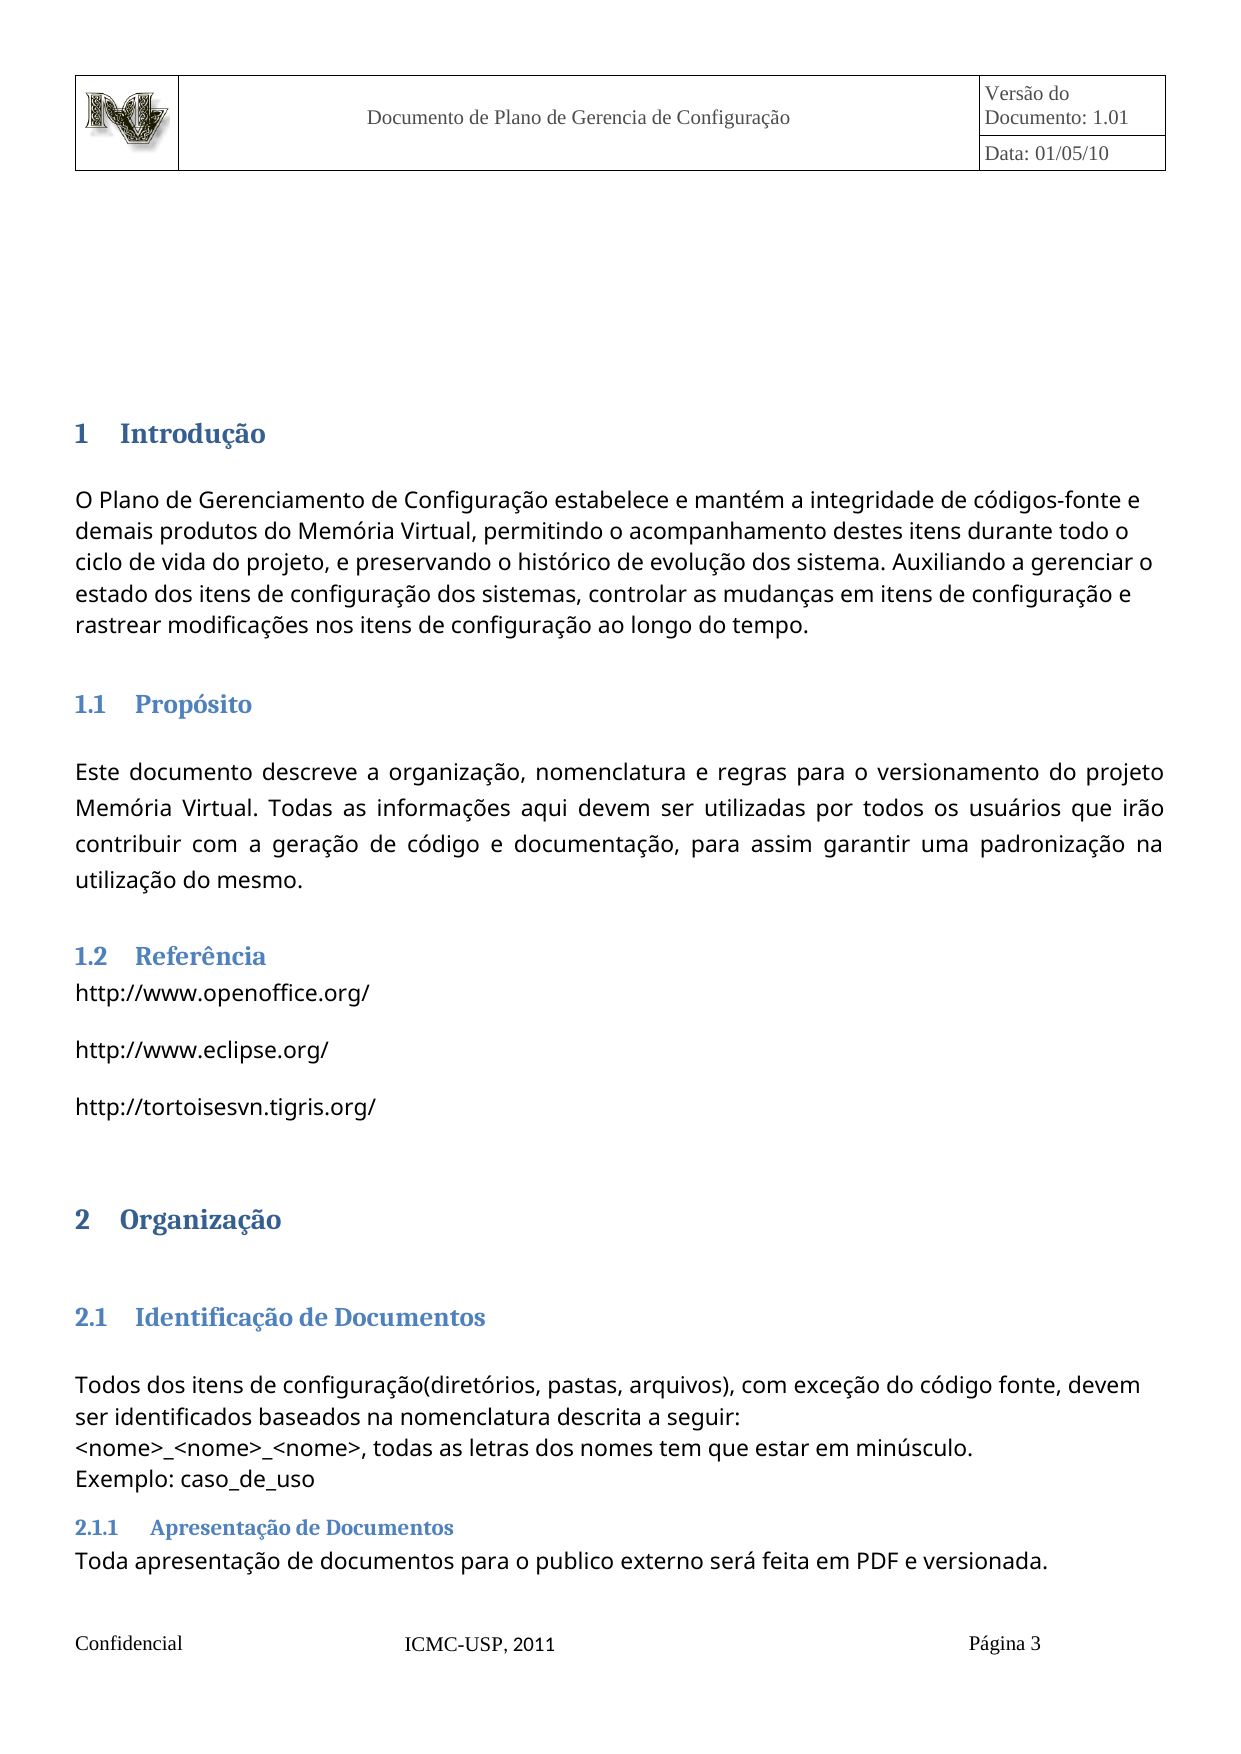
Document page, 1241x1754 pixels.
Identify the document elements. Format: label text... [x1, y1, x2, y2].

text Todos dos itens de configuração(diretórios, pastas, arquivos), com exceção do código fonte, devem ser identificados baseados na nomenclatura descrita a seguir: [75, 1369, 1165, 1432]
picture [80, 80, 170, 156]
text http://tortoisesvn.tigris.org/ [75, 1091, 1165, 1122]
text O Plano de Gerenciamento de Configuração estabelece e mantém a integridade de códigos-fonte e demais produtos do Memória Virtual, permitindo o acompanhamento destes itens durante todo o ciclo de vida do projeto, e preservando o histórico de evolução dos sistema. Auxiliando a gerenciar o estado dos itens de configuração dos sistemas, controlar as mudanças em itens de configuração e rastrear modificações nos itens de configuração ao longo do tempo. [75, 484, 1165, 640]
text Exemplo: caso_de_uso [75, 1463, 1165, 1494]
subtitle Propósito [75, 689, 1165, 720]
subtitle Identificação de Documentos [75, 1302, 1165, 1333]
text http://www.eclipse.org/ [75, 1034, 1165, 1065]
text Este documento descreve a organização, nomenclatura e regras para o versionamento do projeto Memória Virtual. Todas as informações aqui devem ser utilizadas por todos os usuários que irão contribuir com a geração de código e documentação, para assim garantir uma padronização na utilização do mesmo. [75, 756, 1165, 895]
subtitle Introdução [75, 417, 1165, 451]
text <nome>_<nome>_<nome>, todas as letras dos nomes tem que estar em minúsculo. [75, 1432, 1165, 1463]
subtitle Organização [75, 1203, 1165, 1237]
subtitle Referência [75, 941, 1165, 972]
text Toda apresentação de documentos para o publico externo será feita em PDF e versionada. [75, 1545, 1165, 1576]
subtitle Apresentação de Documentos [75, 1515, 1165, 1541]
text http://www.openoffice.org/ [75, 977, 1165, 1008]
